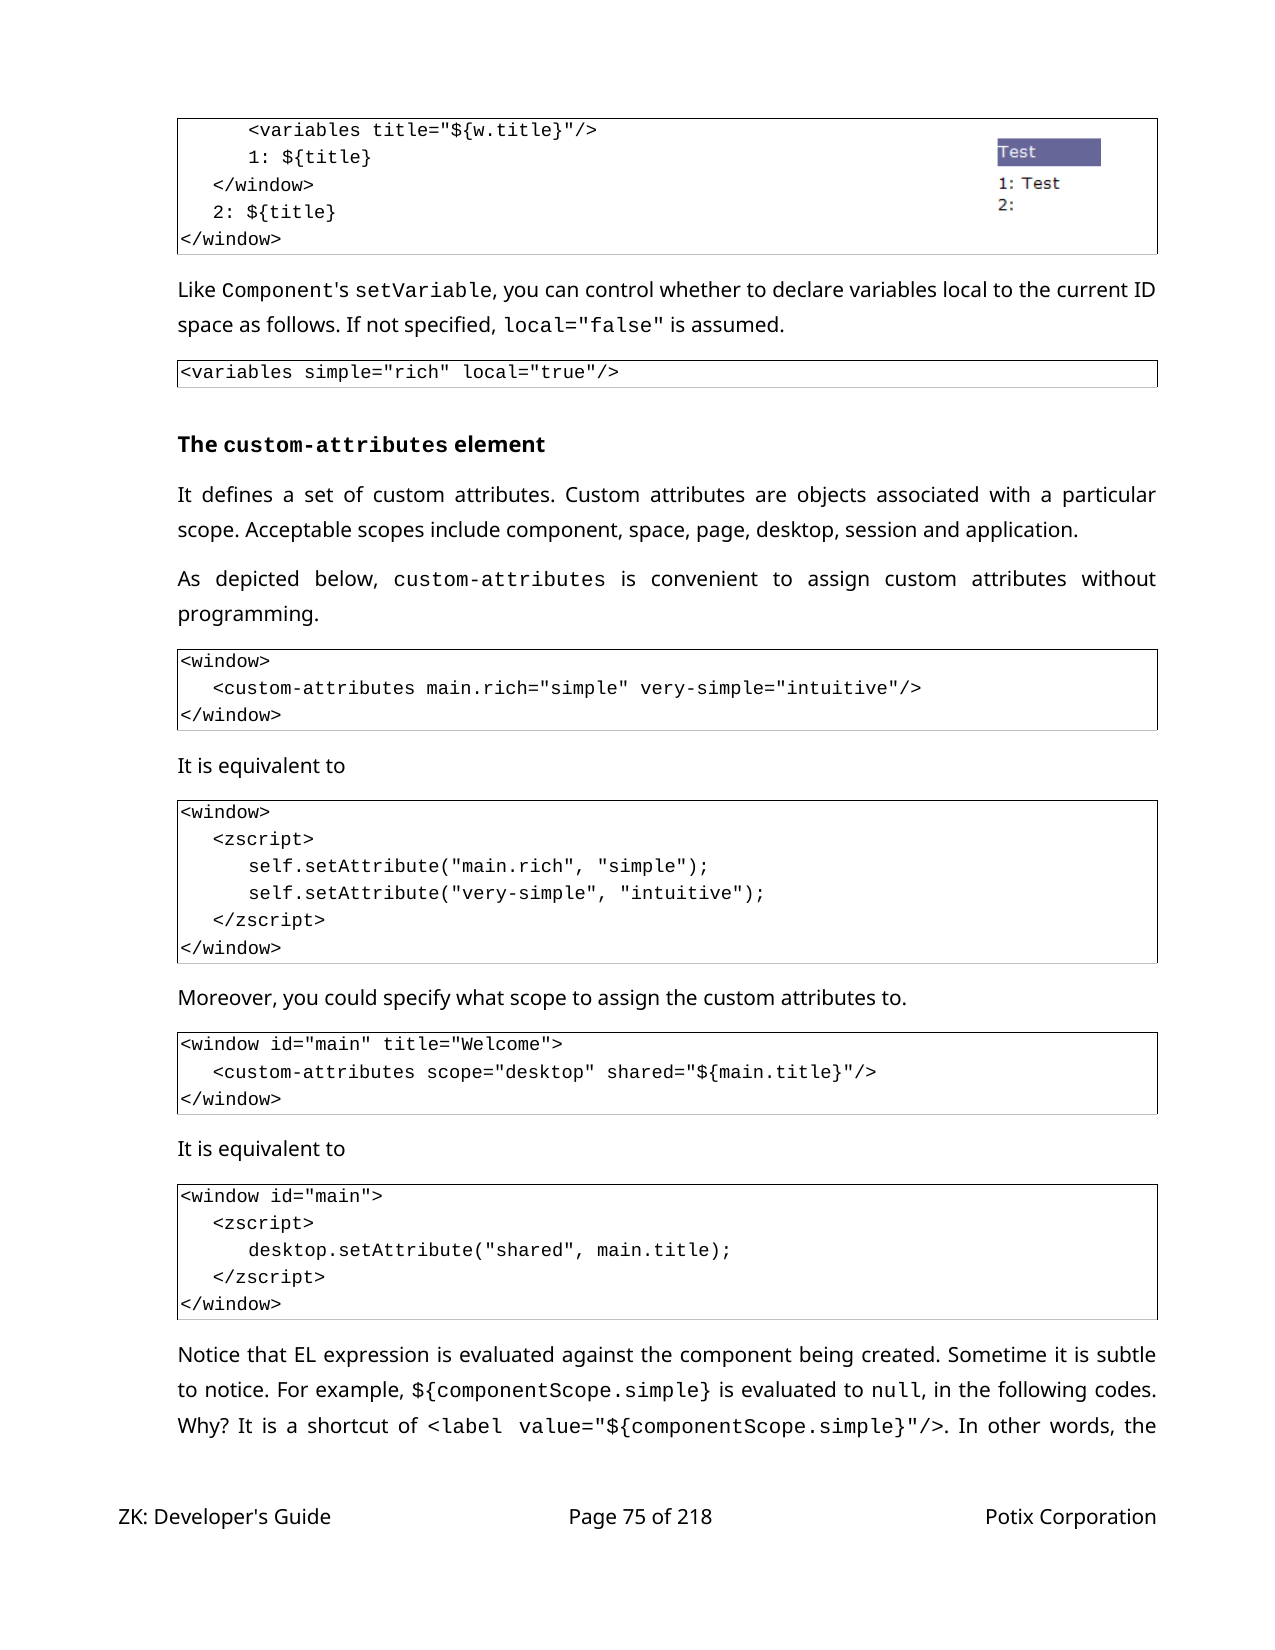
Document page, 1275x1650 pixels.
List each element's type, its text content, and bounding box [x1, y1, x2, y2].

text 1: ${title} [178, 145, 994, 169]
text <zscript> [178, 827, 1157, 851]
text self.setAttribute("main.rich", "simple"); [178, 854, 1157, 878]
text <variables simple="rich" local="true"/> [178, 361, 1157, 387]
text </zscript> [178, 1265, 1157, 1289]
text </window> [178, 227, 1157, 254]
text It is equivalent to [177, 751, 1157, 779]
text 2: ${title} [178, 200, 1157, 224]
text <zscript> [178, 1211, 1157, 1235]
text </window> [178, 1292, 1157, 1319]
text [1101, 172, 1157, 197]
text </window> [178, 703, 1157, 730]
text <window id="main" title="Welcome"> [178, 1033, 1157, 1057]
text </zscript> [178, 908, 1157, 933]
picture [994, 136, 1101, 213]
text <window id="main"> [178, 1185, 1157, 1208]
text <window> [178, 650, 1157, 673]
text As depicted below, custom-attributes is convenient to assign custom attributes without programming. [177, 564, 1157, 628]
text <custom-attributes main.rich="simple" very-simple="intuitive"/> [178, 676, 1157, 700]
text <custom-attributes scope="desktop" shared="${main.title}"/> [178, 1059, 1157, 1084]
text </window> [178, 172, 994, 197]
text It is equivalent to [177, 1134, 1157, 1163]
text It defines a set of custom attributes. Custom attributes are objects associated with a particular scope. Acceptable scopes include component, space, page, desktop, session and application. [177, 480, 1157, 543]
text [1101, 145, 1157, 169]
text </window> [178, 936, 1157, 963]
subtitle The custom-attributes element [177, 429, 1157, 459]
text <variables title="${w.title}"/> [178, 119, 1157, 142]
text Like Component's setVariable, you can control whether to declare variables local to the current ID space as follows. If not specified, local="false" is assumed. [177, 275, 1157, 339]
text <window> [178, 801, 1157, 824]
text Moreover, you could specify what scope to assign the custom attributes to. [177, 983, 1157, 1012]
text desktop.setAttribute("shared", main.title); [178, 1238, 1157, 1262]
text </window> [178, 1087, 1157, 1114]
text Notice that EL expression is evaluated against the component being created. Sometime it is subtle to notice. For example, ${componentScope.simple} is evaluated to null, in the following codes. Why? It is a shortcut of <label value="${componentScope.simple}"/>. In other words, the [177, 1340, 1157, 1439]
text self.setAttribute("very-simple", "intuitive"); [178, 881, 1157, 905]
